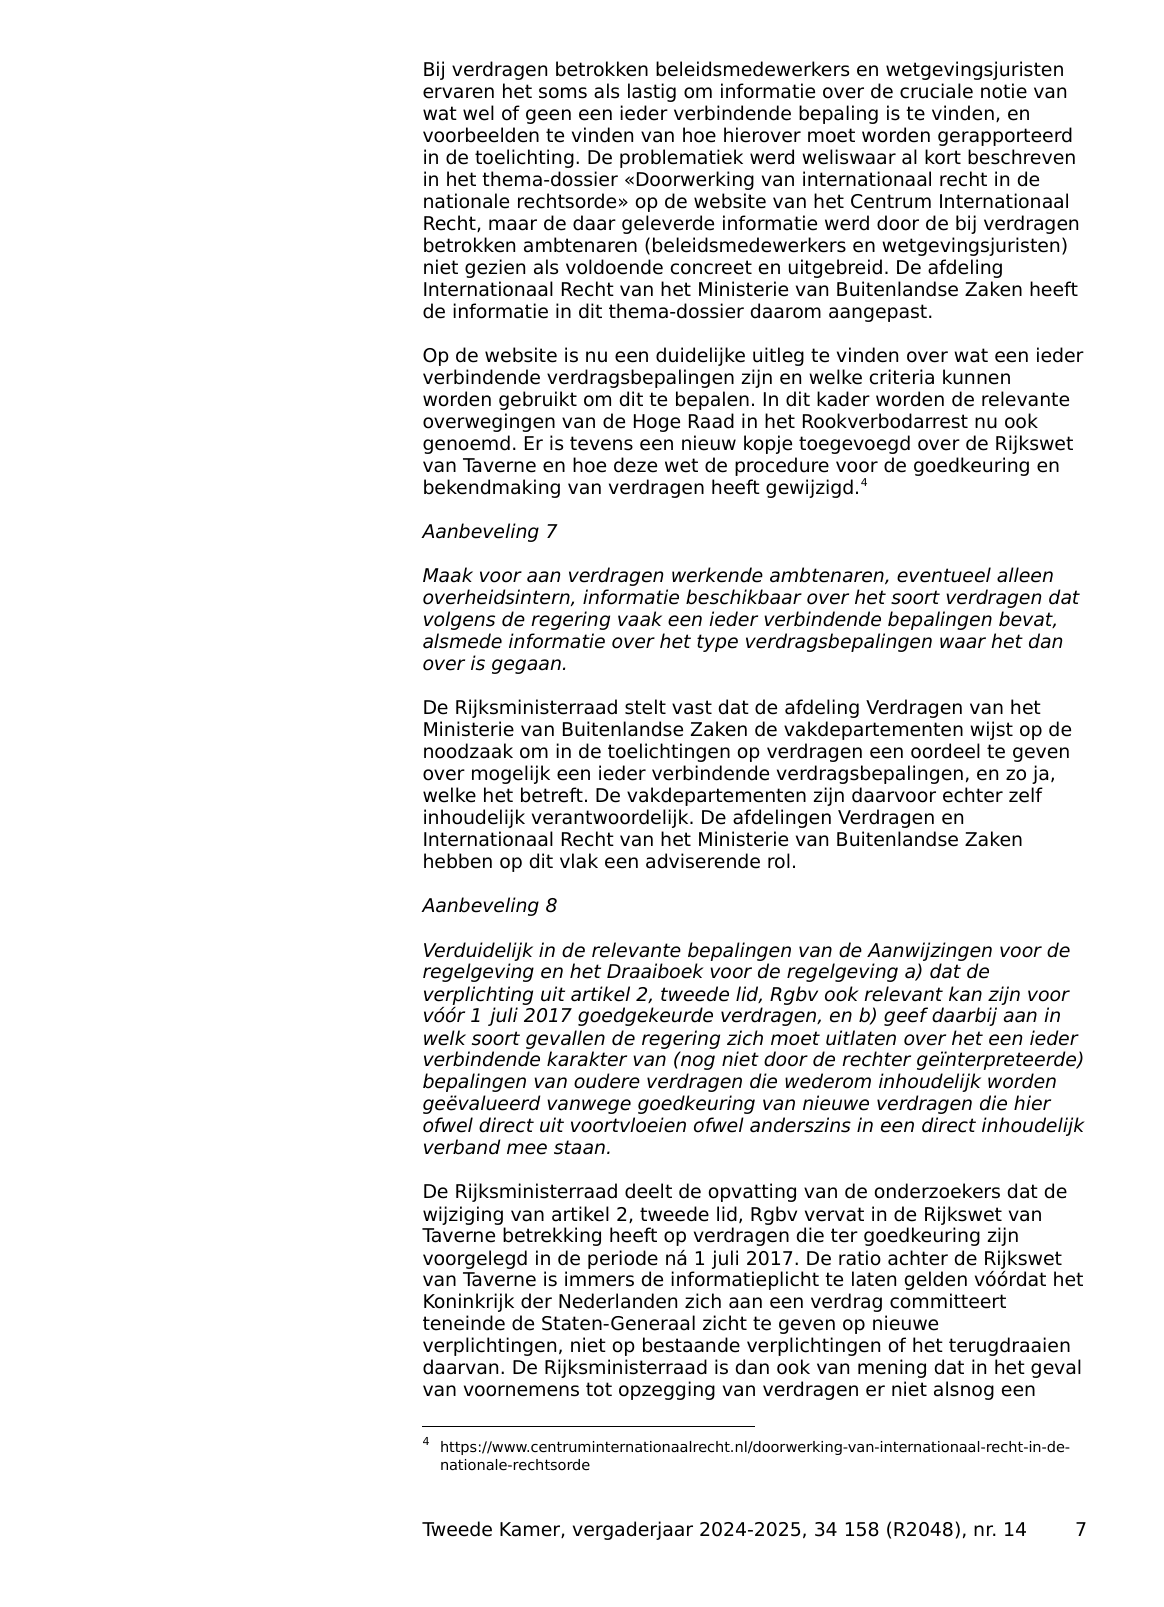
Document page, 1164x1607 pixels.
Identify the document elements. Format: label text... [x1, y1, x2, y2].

text Verduidelijk in de relevante bepalingen van de Aanwijzingen voor de regelgeving en het Draaiboek voor de regelgeving a) dat de verplichting uit artikel 2, tweede lid, Rgbv ook relevant kan zijn voor vóór 1 juli 2017 goedgekeurde verdragen, en b) geef daarbij aan in welk soort gevallen de regering zich moet uitlaten over het een ieder verbindende karakter van (nog niet door de rechter geïnterpreteerde) bepalingen van oudere verdragen die wederom inhoudelijk worden geëvalueerd vanwege goedkeuring van nieuwe verdragen die hier ofwel direct uit voortvloeien ofwel anderszins in een direct inhoudelijk verband mee staan. [422, 939, 1087, 1159]
text Bij verdragen betrokken beleidsmedewerkers en wetgevingsjuristen ervaren het soms als lastig om informatie over de cruciale notie van wat wel of geen een ieder verbindende bepaling is te vinden, en voorbeelden te vinden van hoe hierover moet worden gerapporteerd in de toelichting. De problematiek werd weliswaar al kort beschreven in het thema-dossier «Doorwerking van internationaal recht in de nationale rechtsorde» op de website van het Centrum Internationaal Recht, maar de daar geleverde informatie werd door de bij verdragen betrokken ambtenaren (beleidsmedewerkers en wetgevingsjuristen) niet gezien als voldoende concreet en uitgebreid. De afdeling Internationaal Recht van het Ministerie van Buitenlandse Zaken heeft de informatie in dit thema-dossier daarom aangepast. [422, 59, 1087, 323]
text De Rijksministerraad deelt de opvatting van de onderzoekers dat de wijziging van artikel 2, tweede lid, Rgbv vervat in de Rijkswet van Taverne betrekking heeft op verdragen die ter goedkeuring zijn voorgelegd in de periode ná 1 juli 2017. De ratio achter de Rijkswet van Taverne is immers de informatieplicht te laten gelden vóórdat het Koninkrijk der Nederlanden zich aan een verdrag committeert teneinde de Staten-Generaal zicht te geven op nieuwe verplichtingen, niet op bestaande verplichtingen of het terugdraaien daarvan. De Rijksministerraad is dan ook van mening dat in het geval van voornemens tot opzegging van verdragen er niet alsnog een [422, 1181, 1087, 1401]
text Aanbeveling 8 [422, 895, 1087, 917]
text Op de website is nu een duidelijke uitleg te vinden over wat een ieder verbindende verdragsbepalingen zijn en welke criteria kunnen worden gebruikt om dit te bepalen. In dit kader worden de relevante overwegingen van de Hoge Raad in het Rookverbodarrest nu ook genoemd. Er is tevens een nieuw kopje toegevoegd over de Rijkswet van Taverne en hoe deze wet de procedure voor de goedkeuring en bekendmaking van verdragen heeft gewijzigd. [422, 345, 1087, 499]
text De Rijksministerraad stelt vast dat de afdeling Verdragen van het Ministerie van Buitenlandse Zaken de vakdepartementen wijst op de noodzaak om in de toelichtingen op verdragen een oordeel te geven over mogelijk een ieder verbindende verdragsbepalingen, en zo ja, welke het betreft. De vakdepartementen zijn daarvoor echter zelf inhoudelijk verantwoordelijk. De afdelingen Verdragen en Internationaal Recht van het Ministerie van Buitenlandse Zaken hebben op dit vlak een adviserende rol. [422, 697, 1087, 873]
text https://www.centruminternationaalrecht.nl/doorwerking-van-internationaal-recht-in-de-nationale-rechtsorde [422, 1435, 1087, 1474]
text Aanbeveling 7 [422, 521, 1087, 543]
text Maak voor aan verdragen werkende ambtenaren, eventueel alleen overheidsintern, informatie beschikbaar over het soort verdragen dat volgens de regering vaak een ieder verbindende bepalingen bevat, alsmede informatie over het type verdragsbepalingen waar het dan over is gegaan. [422, 565, 1087, 675]
